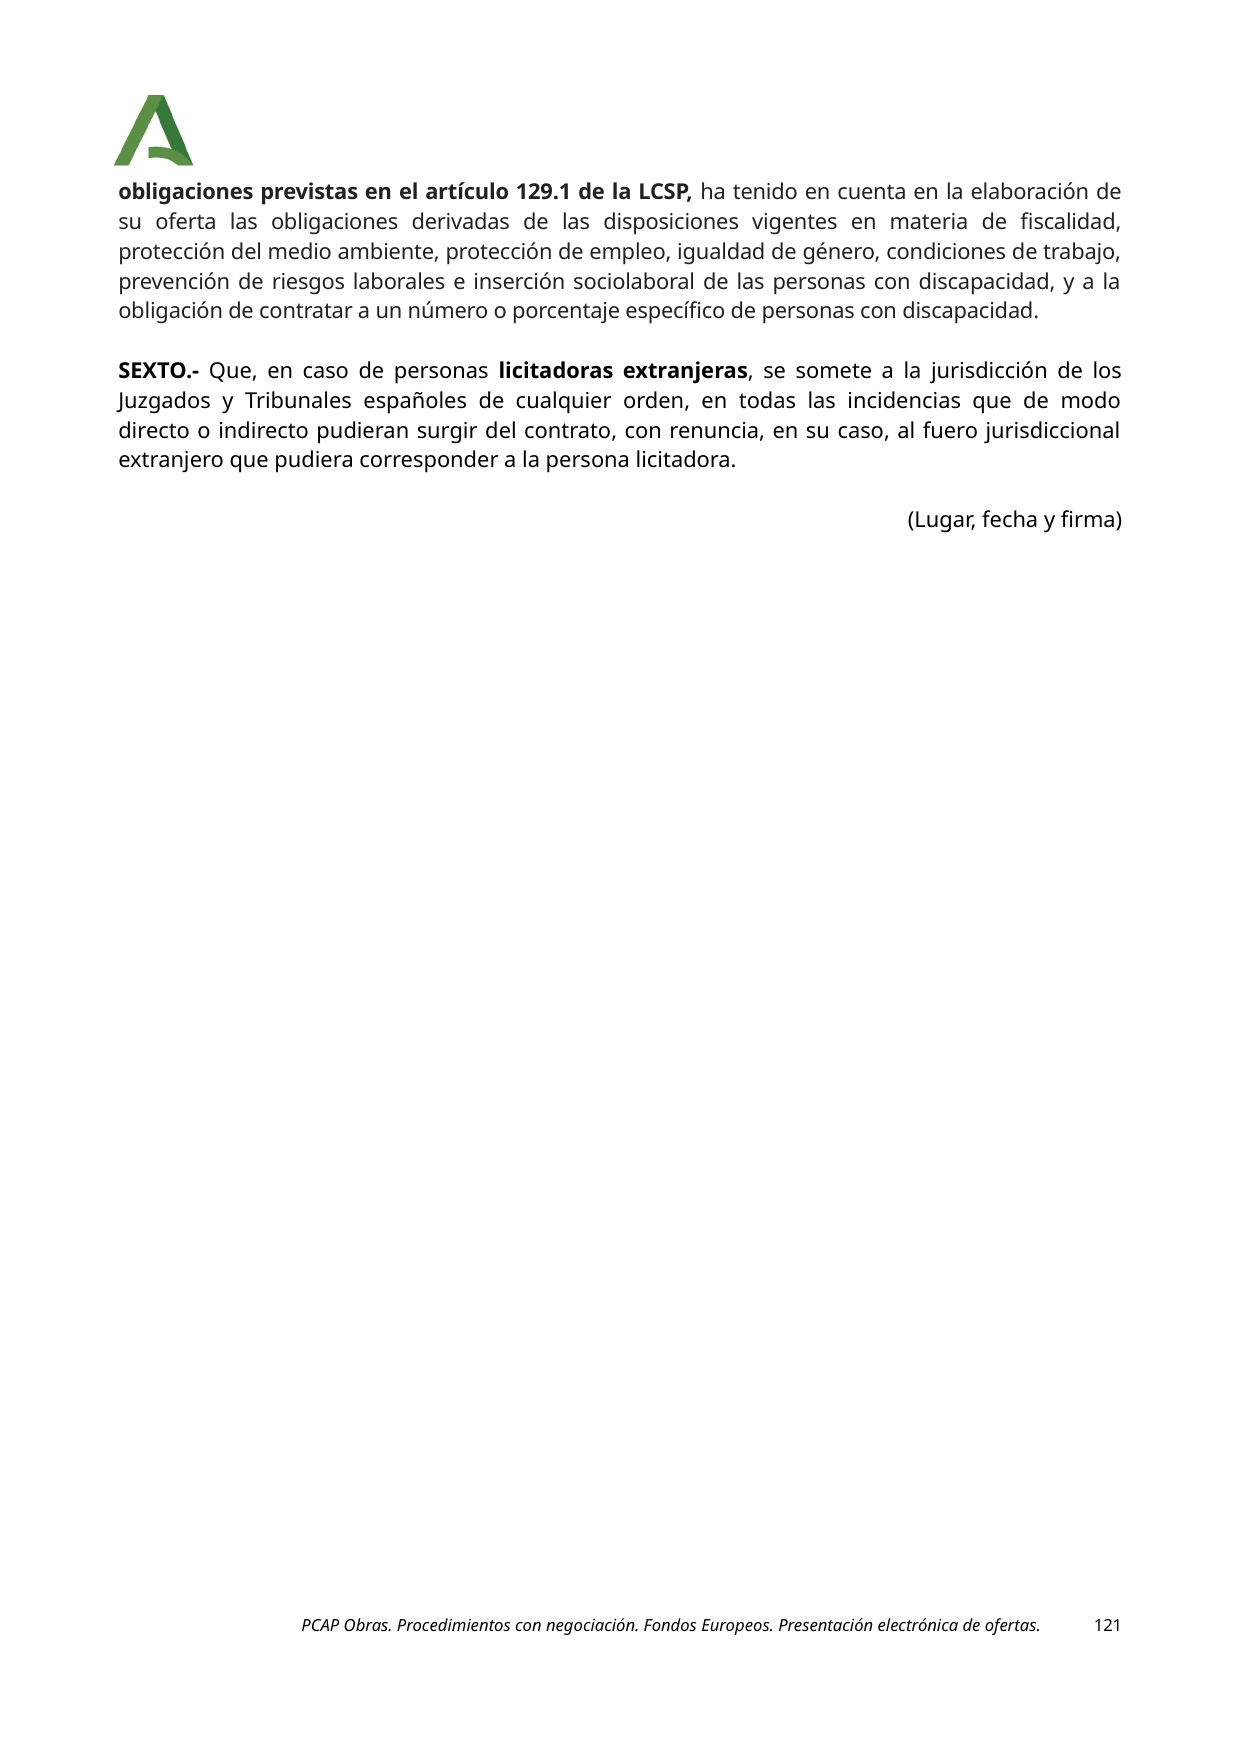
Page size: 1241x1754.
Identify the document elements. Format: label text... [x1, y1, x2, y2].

text SEXTO.- Que, en caso de personas licitadoras extranjeras, se somete a la jurisdicción de los Juzgados y Tribunales españoles de cualquier orden, en todas las incidencias que de modo directo o indirecto pudieran surgir del contrato, con renuncia, en su caso, al fuero jurisdiccional extranjero que pudiera corresponder a la persona licitadora. [118, 355, 1122, 474]
picture [109, 90, 198, 170]
text obligaciones previstas en el artículo 129.1 de la LCSP, ha tenido en cuenta en la elaboración de su oferta las obligaciones derivadas de las disposiciones vigentes en materia de fiscalidad, protección del medio ambiente, protección de empleo, igualdad de género, condiciones de trabajo, prevención de riesgos laborales e inserción sociolaboral de las personas con discapacidad, y a la obligación de contratar a un número o porcentaje específico de personas con discapacidad. [118, 176, 1122, 325]
text (Lugar, fecha y firma) [118, 504, 1122, 534]
